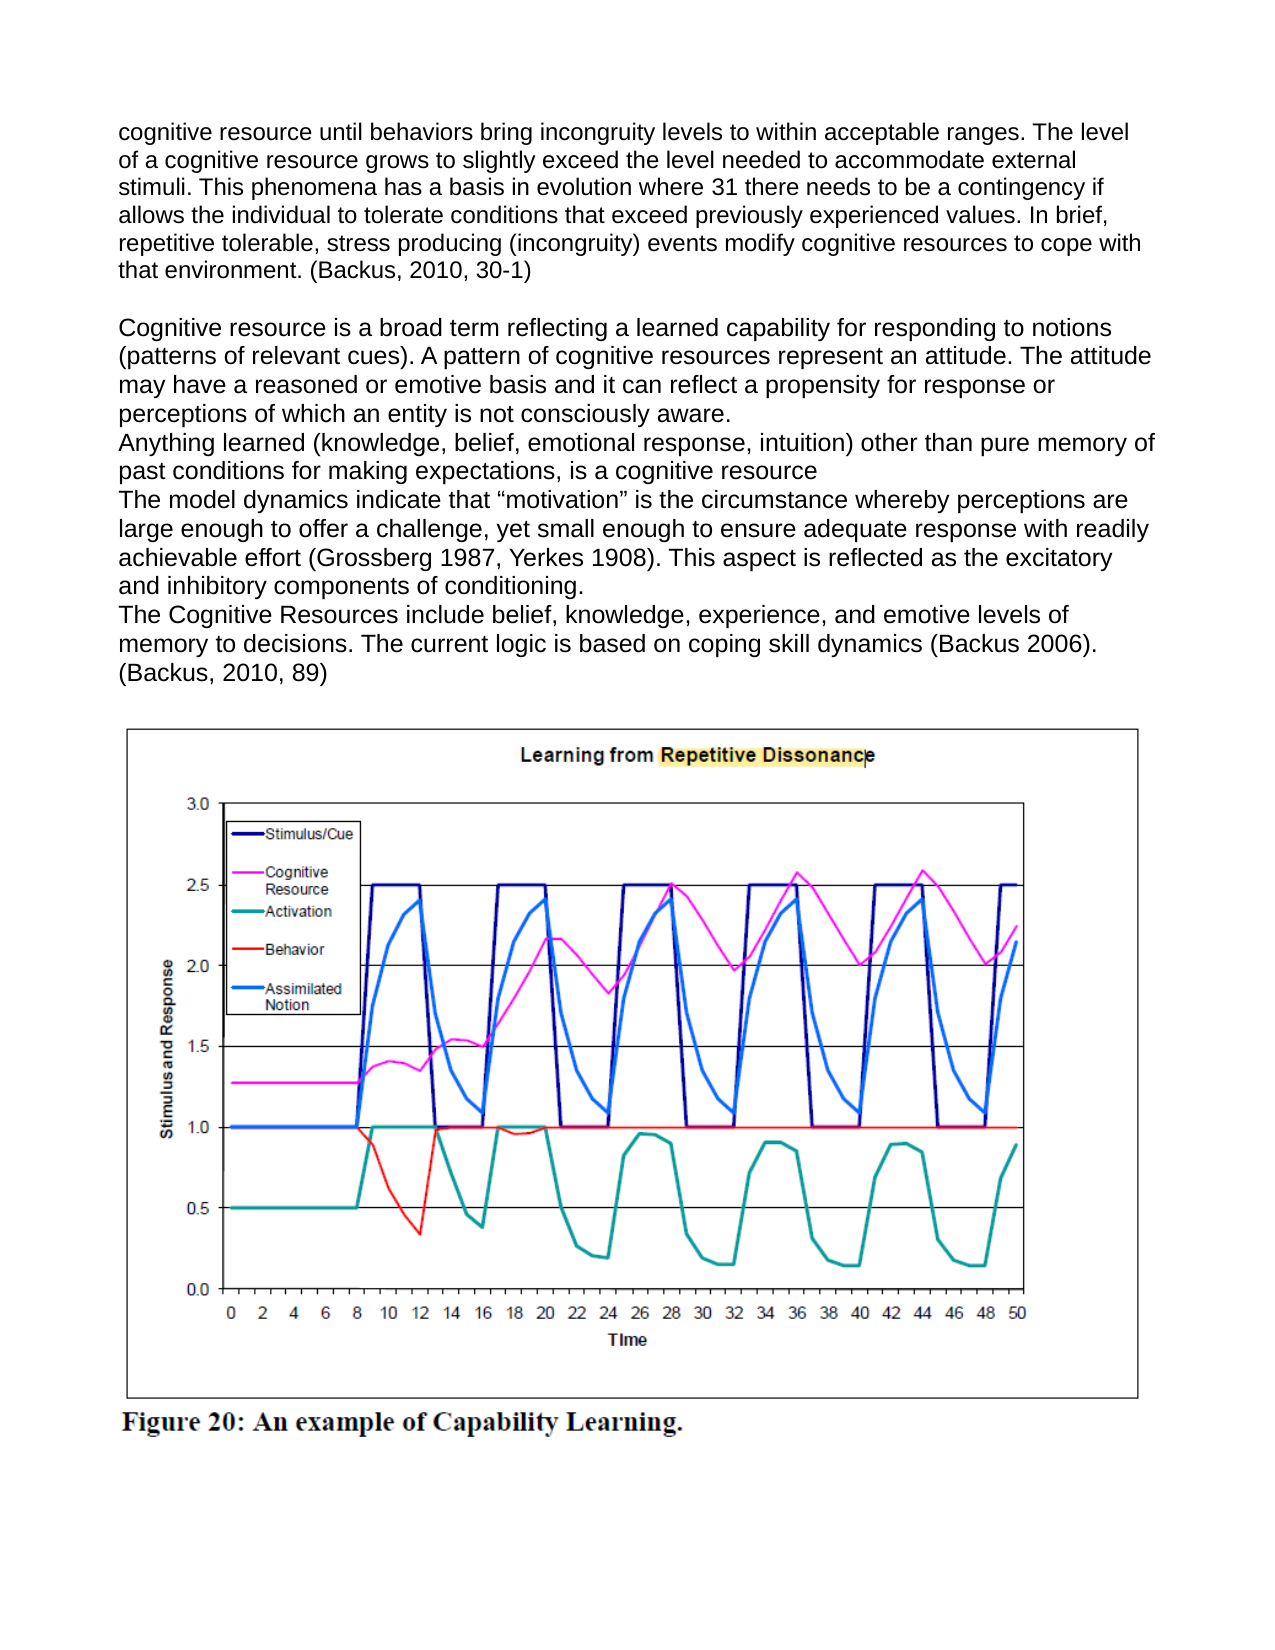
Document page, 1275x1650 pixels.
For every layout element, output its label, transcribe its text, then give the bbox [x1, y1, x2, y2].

text The Cognitive Resources include belief, knowledge, experience, and emotive levels of memory to decisions. The current logic is based on coping skill dynamics (Backus 2006). (Backus, 2010, 89) [118, 600, 1157, 686]
text Anything learned (knowledge, belief, emotional response, intuition) other than pure memory of past conditions for making expectations, is a cognitive resource [118, 427, 1157, 485]
picture [118, 715, 1157, 1464]
text cognitive resource until behaviors bring incongruity levels to within acceptable ranges. The level of a cognitive resource grows to slightly exceed the level needed to accommodate external stimuli. This phenomena has a basis in evolution where 31 there needs to be a contingency if allows the individual to tolerate conditions that exceed previously experienced values. In brief, repetitive tolerable, stress producing (incongruity) events modify cognitive resources to cope with that environment. (Backus, 2010, 30-1) [118, 118, 1157, 284]
text Cognitive resource is a broad term reflecting a learned capability for responding to notions (patterns of relevant cues). A pattern of cognitive resources represent an attitude. The attitude may have a reasoned or emotive basis and it can reflect a propensity for response or perceptions of which an entity is not consciously aware. [118, 312, 1157, 427]
text The model dynamics indicate that “motivation” is the circumstance whereby perceptions are large enough to offer a challenge, yet small enough to ensure adequate response with readily achievable effort (Grossberg 1987, Yerkes 1908). This aspect is reflected as the excitatory and inhibitory components of conditioning. [118, 485, 1157, 600]
